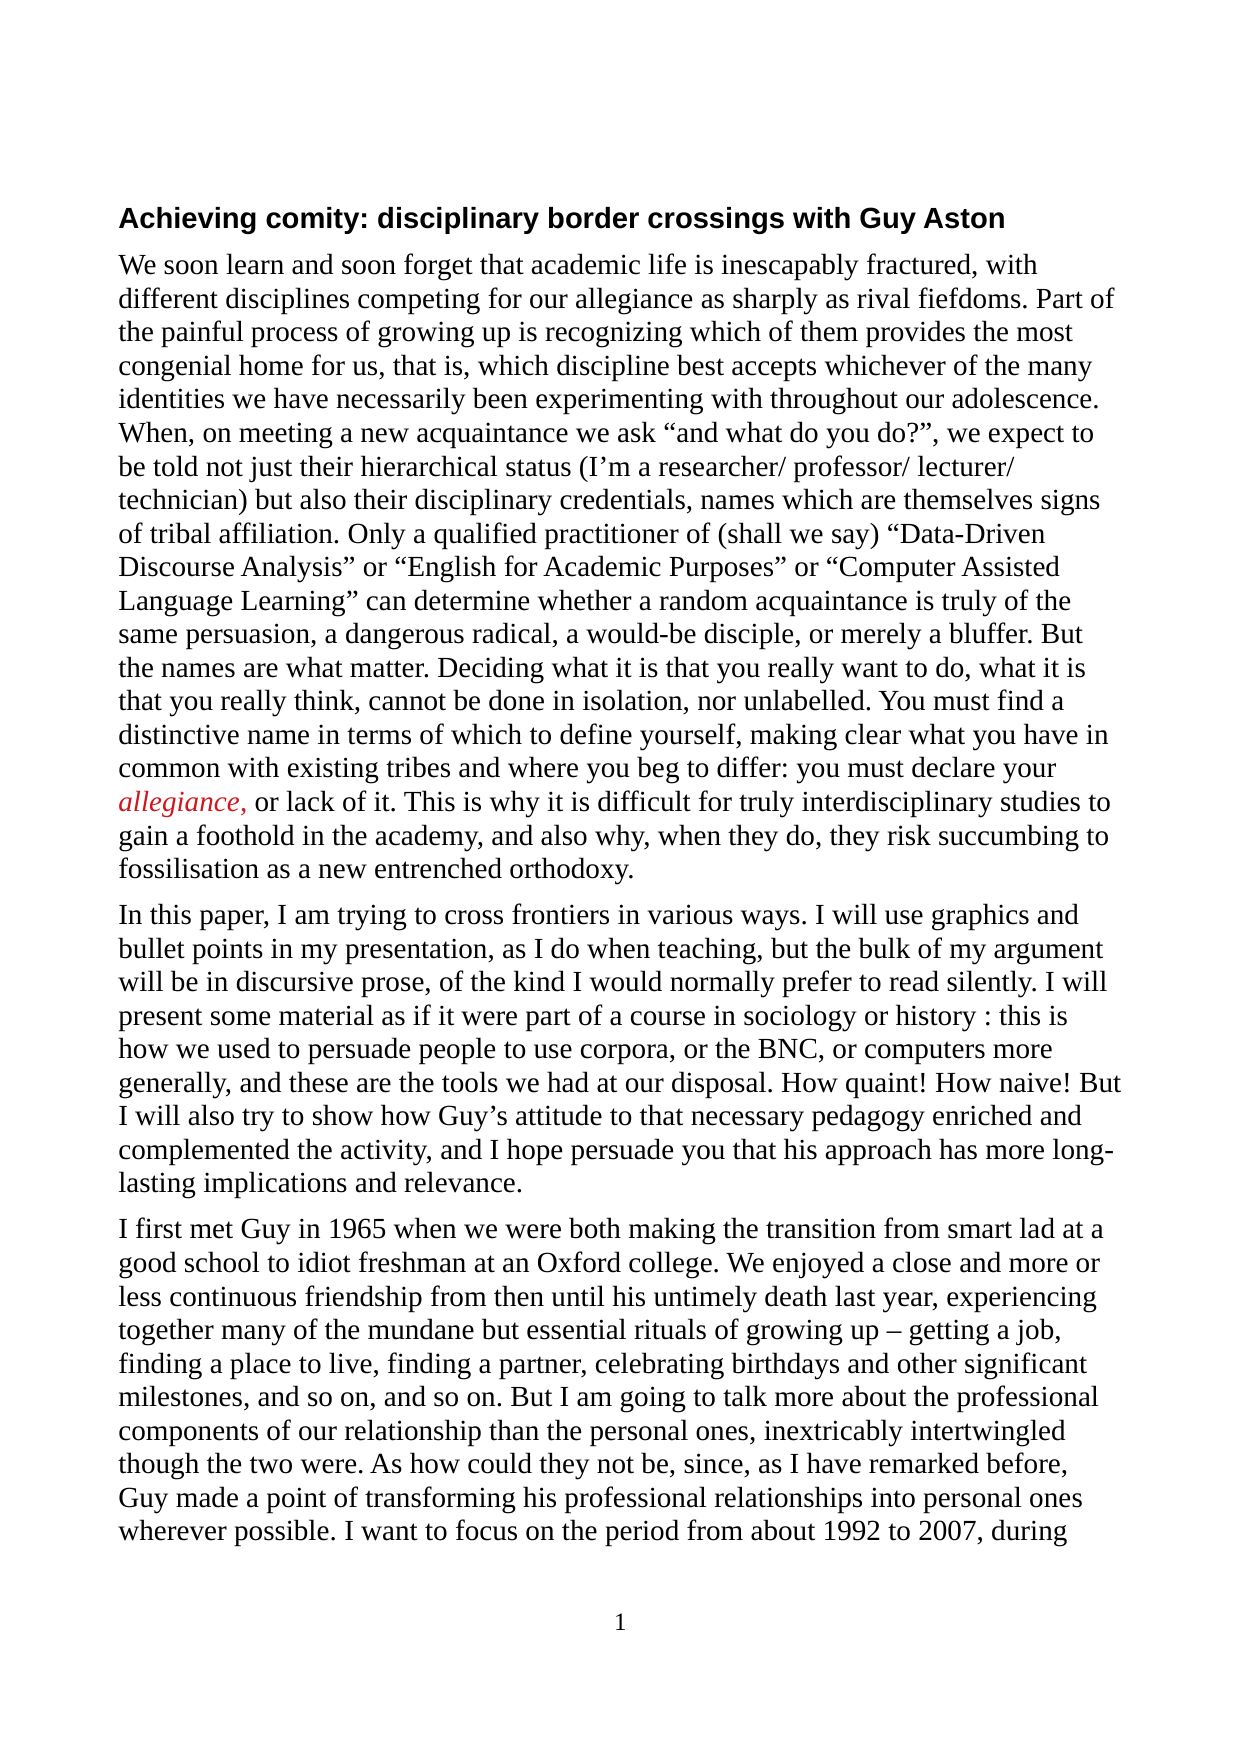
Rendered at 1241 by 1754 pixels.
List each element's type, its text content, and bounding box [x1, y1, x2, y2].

subtitle Achieving comity: disciplinary border crossings with Guy Aston [118, 201, 1122, 235]
text In this paper, I am trying to cross frontiers in various ways. I will use graphics and bullet points in my presentation, as I do when teaching, but the bulk of my argument will be in discursive prose, of the kind I would normally prefer to read silently. I will present some material as if it were part of a course in sociology or history : this is how we used to persuade people to use corpora, or the BNC, or computers more generally, and these are the tools we had at our disposal. How quaint! How naive! But I will also try to show how Guy’s attitude to that necessary pedagogy enriched and complemented the activity, and I hope persuade you that his approach has more long-lasting implications and relevance. [118, 897, 1122, 1199]
text We soon learn and soon forget that academic life is inescapably fractured, with different disciplines competing for our allegiance as sharply as rival fiefdoms. Part of the painful process of growing up is recognizing which of them provides the most congenial home for us, that is, which discipline best accepts whichever of the many identities we have necessarily been experimenting with throughout our adolescence. When, on meeting a new acquaintance we ask “and what do you do?”, we expect to be told not just their hierarchical status (I’m a researcher/ professor/ lecturer/ technician) but also their disciplinary credentials, names which are themselves signs of tribal affiliation. Only a qualified practitioner of (shall we say) “Data-Driven Discourse Analysis” or “English for Academic Purposes” or “Computer Assisted Language Learning” can determine whether a random acquaintance is truly of the same persuasion, a dangerous radical, a would-be disciple, or merely a bluffer. But the names are what matter. Deciding what it is that you really want to do, what it is that you really think, cannot be done in isolation, nor unlabelled. You must find a distinctive name in terms of which to define yourself, making clear what you have in common with existing tribes and where you beg to differ: you must declare your allegiance, or lack of it. This is why it is difficult for truly interdisciplinary studies to gain a foothold in the academy, and also why, when they do, they risk succumbing to fossilisation as a new entrenched orthodoxy. [118, 247, 1122, 885]
text I first met Guy in 1965 when we were both making the transition from smart lad at a good school to idiot freshman at an Oxford college. We enjoyed a close and more or less continuous friendship from then until his untimely death last year, experiencing together many of the mundane but essential rituals of growing up – getting a job, finding a place to live, finding a partner, celebrating birthdays and other significant milestones, and so on, and so on. But I am going to talk more about the professional components of our relationship than the personal ones, inextricably intertwingled though the two were. As how could they not be, since, as I have remarked before, Guy made a point of transforming his professional relationships into personal ones wherever possible. I want to focus on the period from about 1992 to 2007, during [118, 1212, 1122, 1547]
